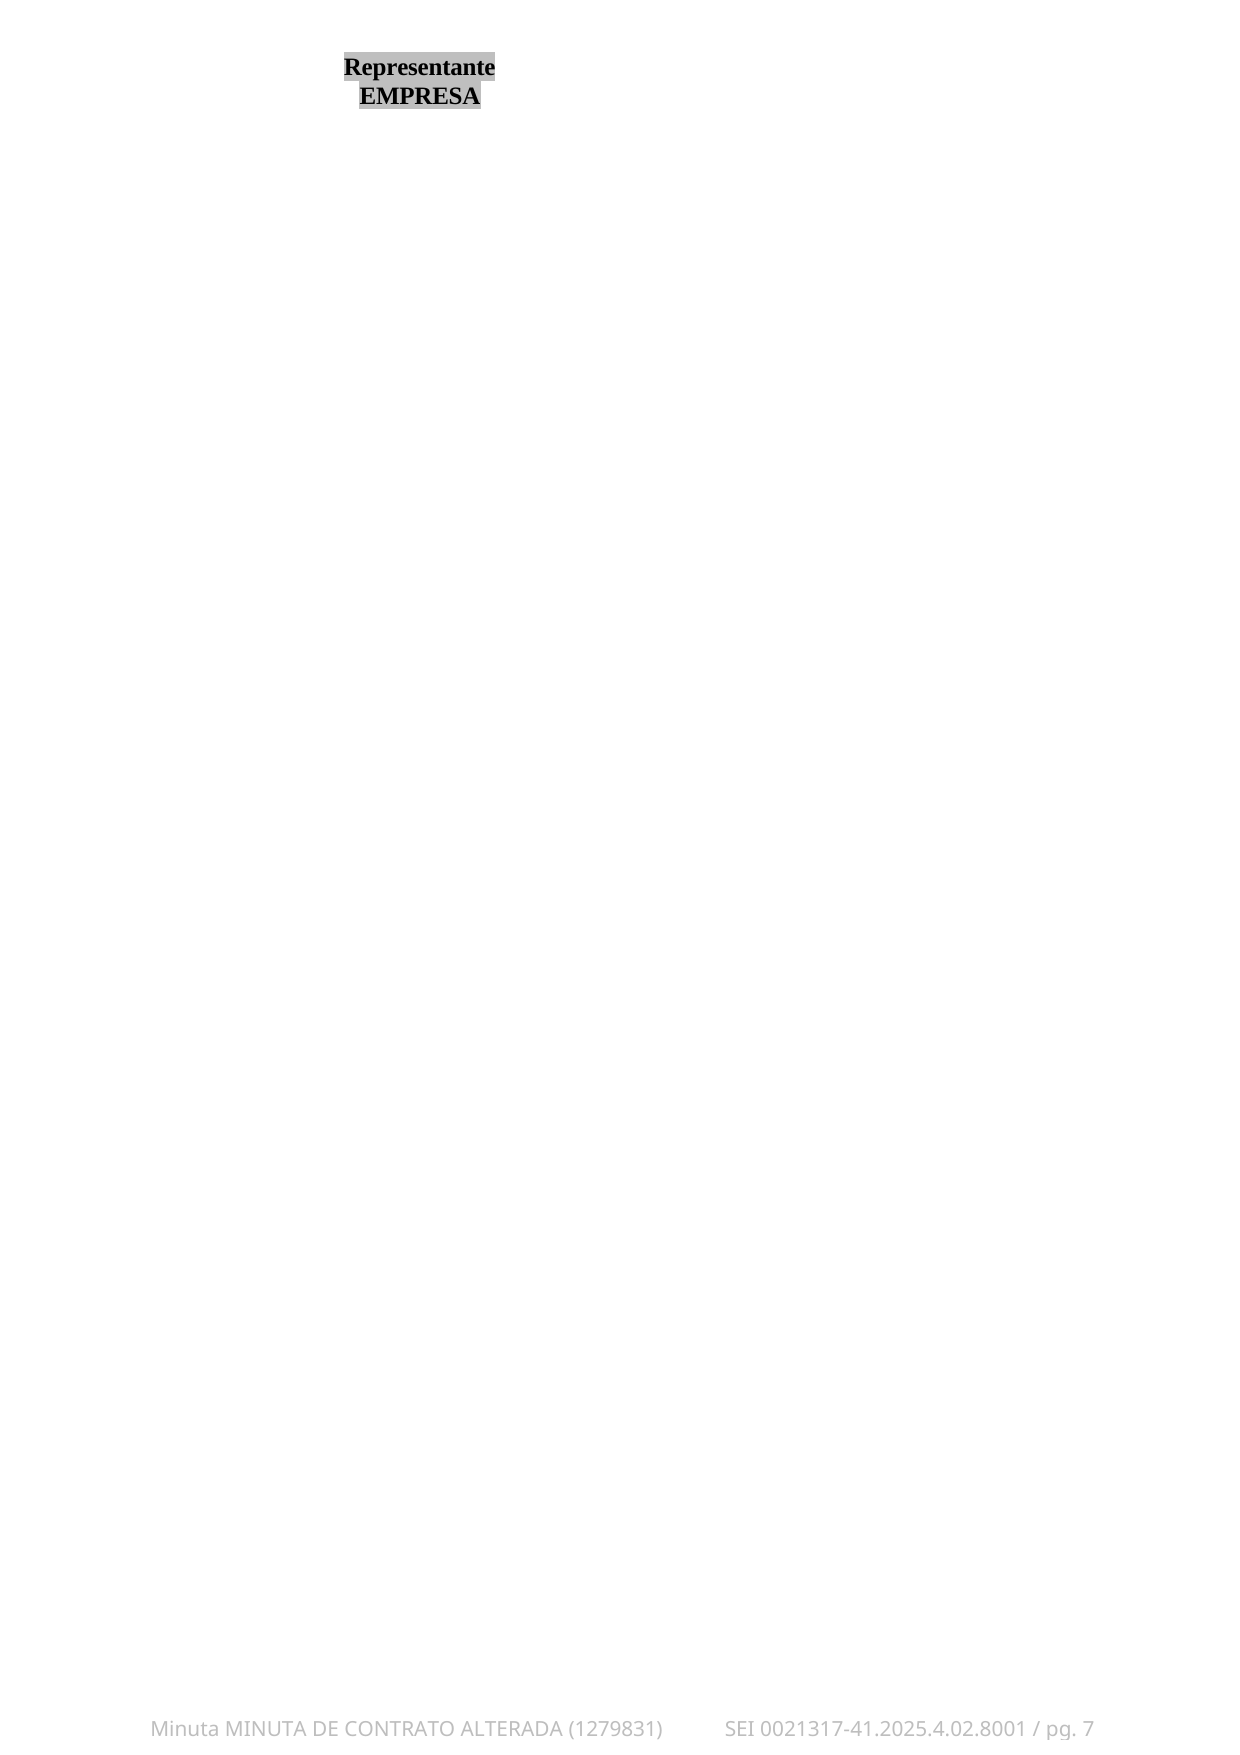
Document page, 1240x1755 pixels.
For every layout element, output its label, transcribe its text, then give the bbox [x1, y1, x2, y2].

text Representante EMPRESA [344, 52, 614, 109]
